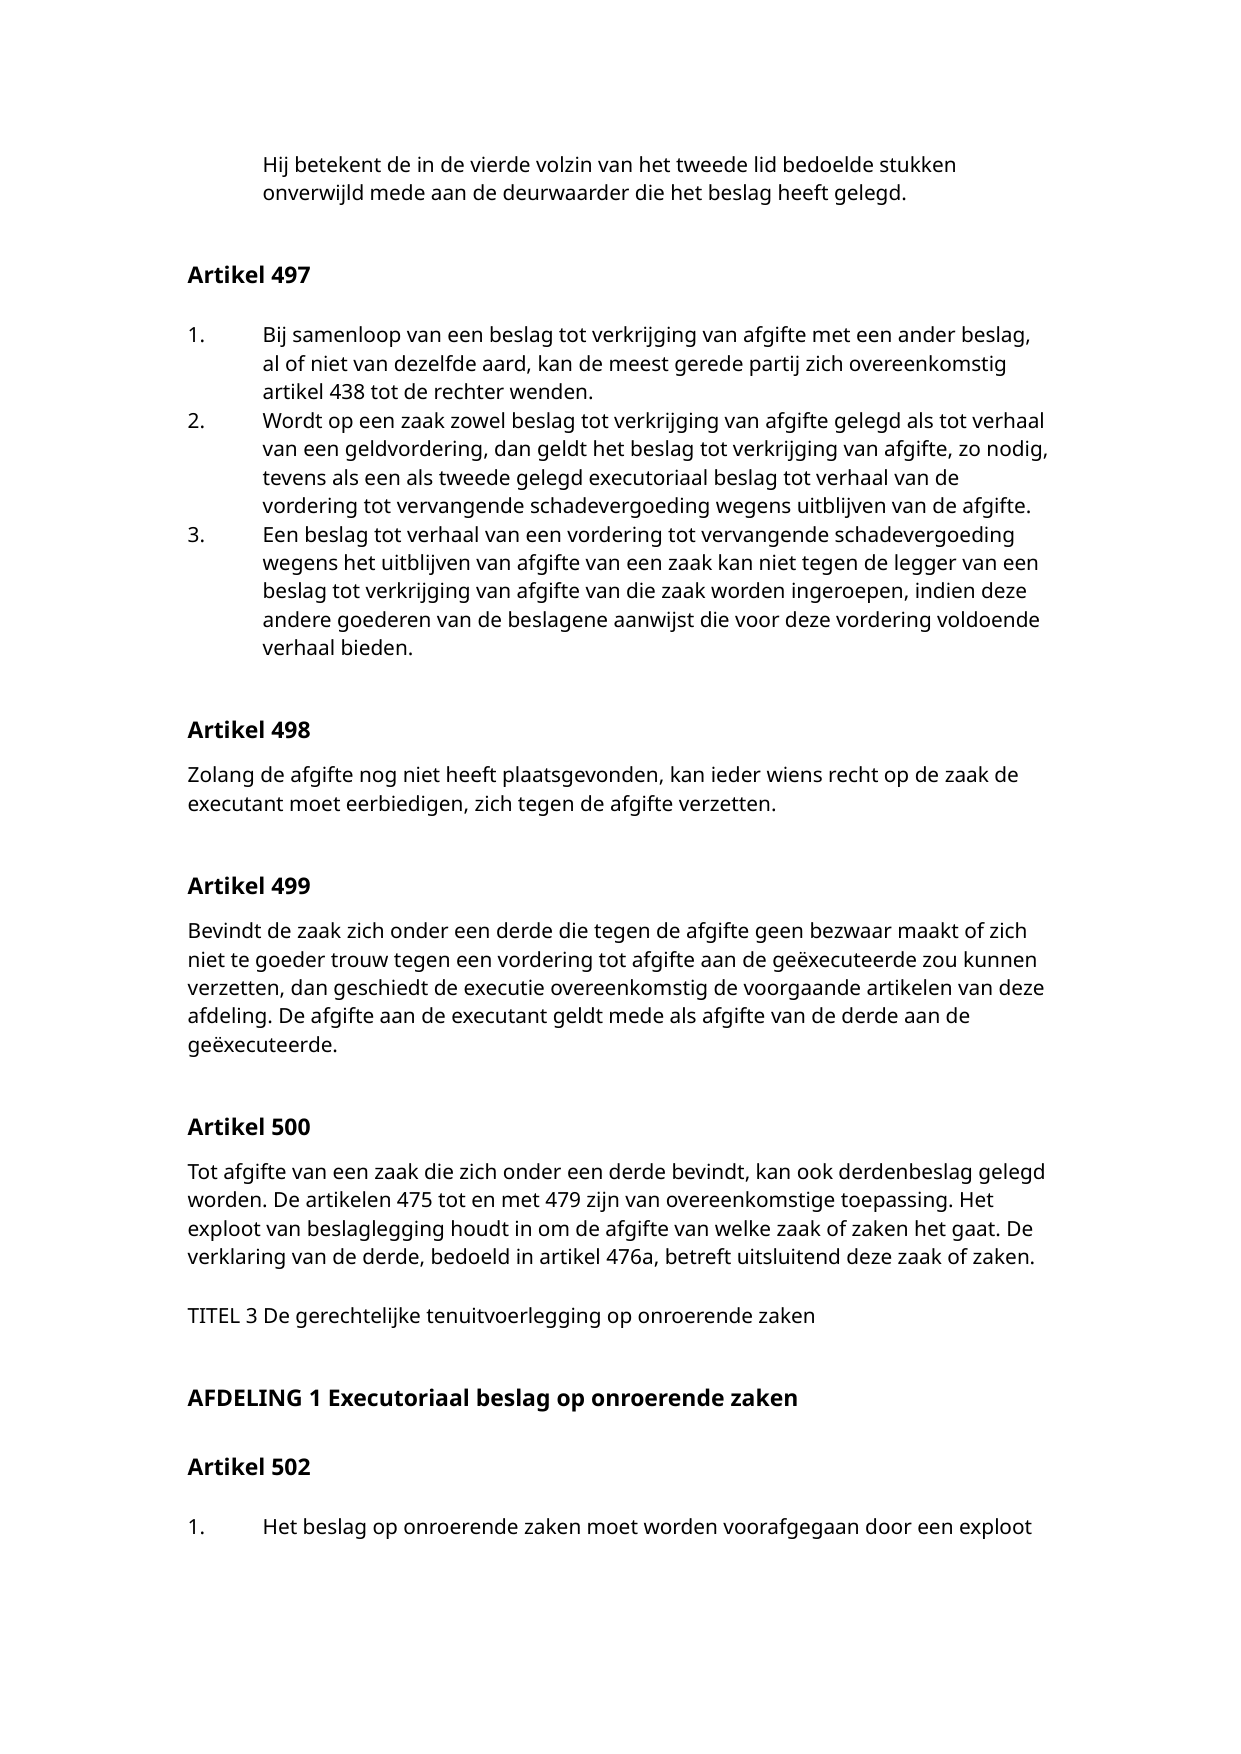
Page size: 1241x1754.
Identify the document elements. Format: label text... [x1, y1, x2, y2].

list Een beslag tot verhaal van een vordering tot vervangende schadevergoeding wegens het uitblijven van afgifte van een zaak kan niet tegen de legger van een beslag tot verkrijging van afgifte van die zaak worden ingeroepen, indien deze andere goederen van de beslagene aanwijst die voor deze vordering voldoende verhaal bieden. [187, 520, 1053, 662]
subtitle Artikel 499 [187, 870, 1053, 901]
subtitle Artikel 497 [187, 259, 1053, 291]
subtitle Artikel 498 [187, 714, 1053, 746]
list Hij betekent de in de vierde volzin van het tweede lid bedoelde stukken onverwijld mede aan de deurwaarder die het beslag heeft gelegd. [187, 150, 1053, 207]
list Bij samenloop van een beslag tot verkrijging van afgifte met een ander beslag, al of niet van dezelfde aard, kan de meest gerede partij zich overeenkomstig artikel 438 tot de rechter wenden. [187, 321, 1053, 406]
subtitle Artikel 500 [187, 1111, 1053, 1142]
list Het beslag op onroerende zaken moet worden voorafgegaan door een exploot [187, 1512, 1053, 1540]
text Zolang de afgifte nog niet heeft plaatsgevonden, kan ieder wiens recht op de zaak de executant moet eerbiedigen, zich tegen de afgifte verzetten. [187, 761, 1053, 817]
text Tot afgifte van een zaak die zich onder een derde bevindt, kan ook derdenbeslag gelegd worden. De artikelen 475 tot en met 479 zijn van overeenkomstige toepassing. Het exploot van beslaglegging houdt in om de afgifte van welke zaak of zaken het gaat. De verklaring van de derde, bedoeld in artikel 476a, betreft uitsluitend deze zaak of zaken. [187, 1157, 1053, 1271]
subtitle TITEL 3 De gerechtelijke tenuitvoerlegging op onroerende zaken [187, 1301, 1053, 1329]
subtitle AFDELING 1 Executoriaal beslag op onroerende zaken [187, 1382, 1053, 1413]
text Bevindt de zaak zich onder een derde die tegen de afgifte geen bezwaar maakt of zich niet te goeder trouw tegen een vordering tot afgifte aan de geëxecuteerde zou kunnen verzetten, dan geschiedt de executie overeenkomstig de voorgaande artikelen van deze afdeling. De afgifte aan de executant geldt mede als afgifte van de derde aan de geëxecuteerde. [187, 916, 1053, 1058]
subtitle Artikel 502 [187, 1451, 1053, 1482]
list Wordt op een zaak zowel beslag tot verkrijging van afgifte gelegd als tot verhaal van een geldvordering, dan geldt het beslag tot verkrijging van afgifte, zo nodig, tevens als een als tweede gelegd executoriaal beslag tot verhaal van de vordering tot vervangende schadevergoeding wegens uitblijven van de afgifte. [187, 406, 1053, 520]
